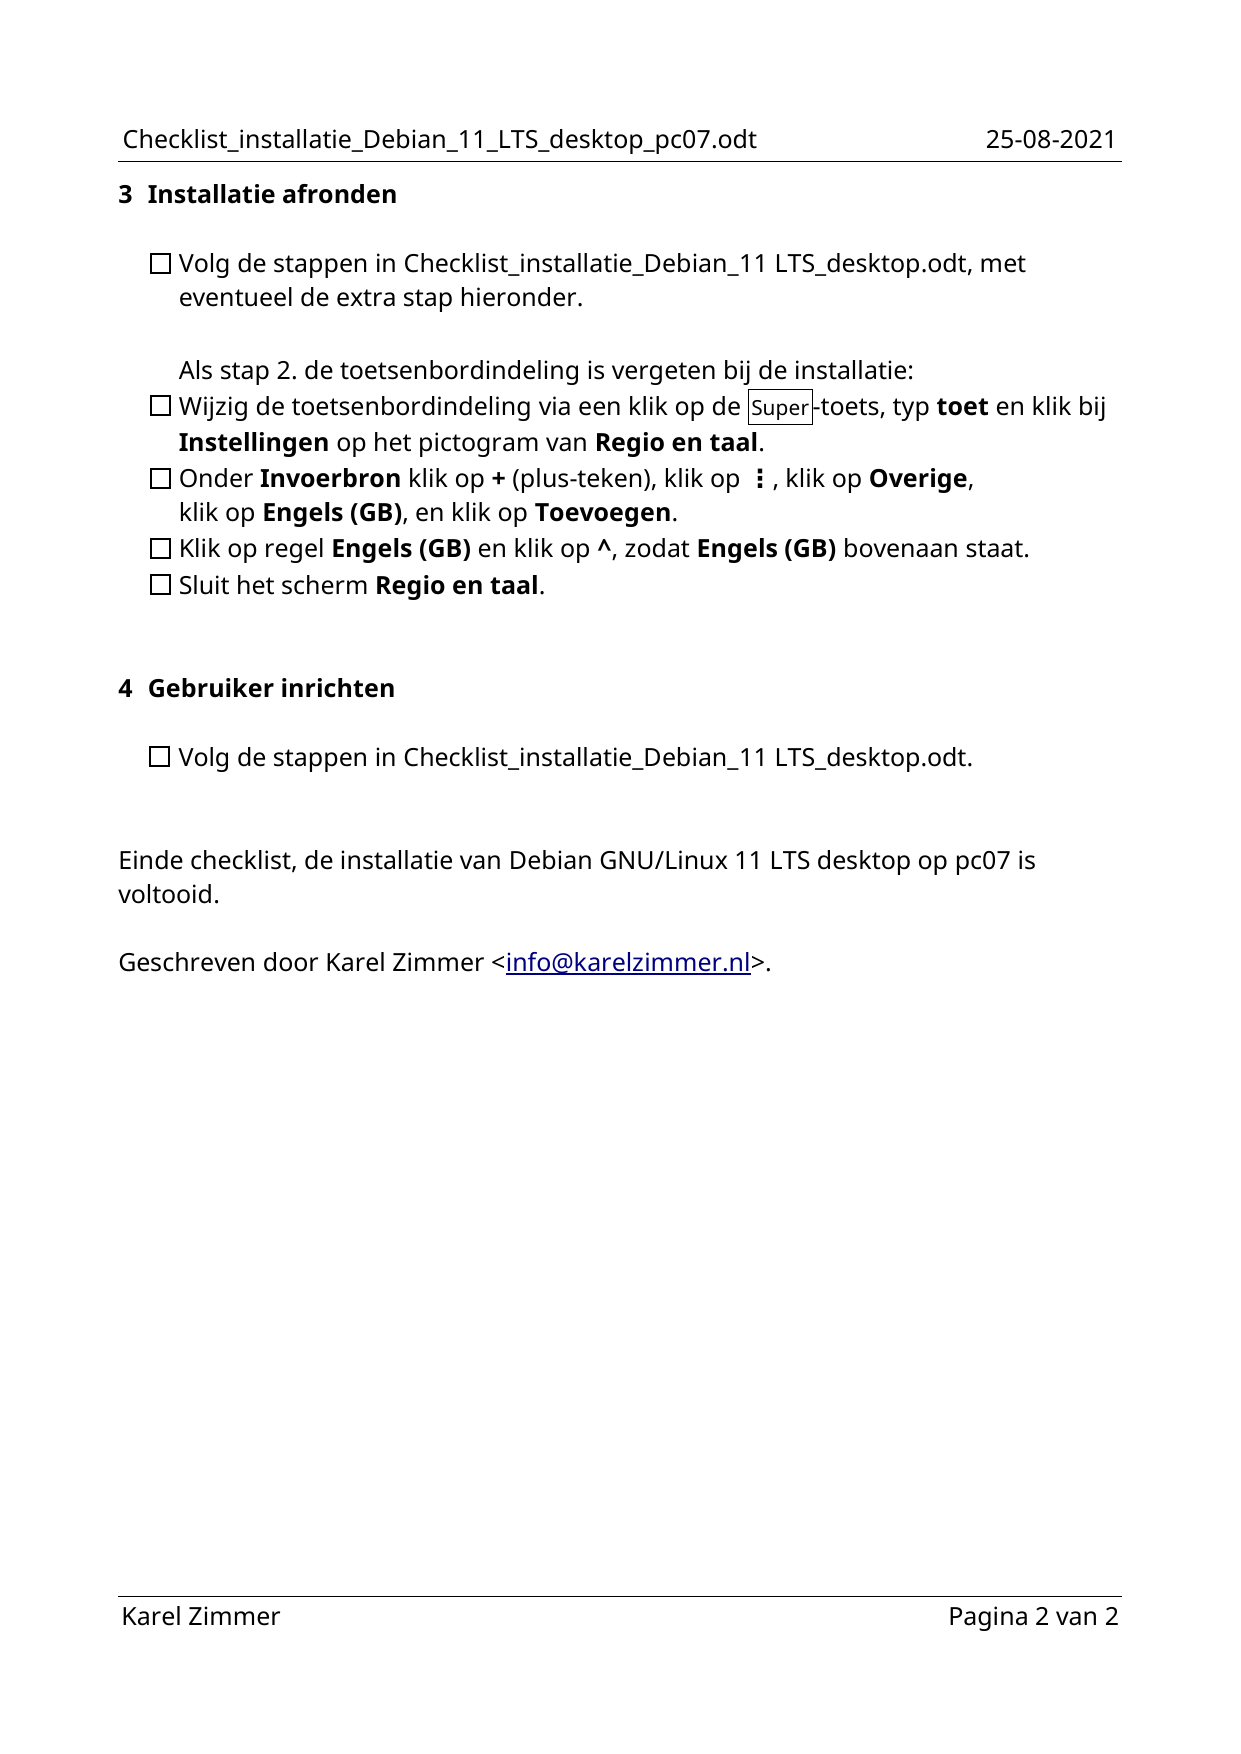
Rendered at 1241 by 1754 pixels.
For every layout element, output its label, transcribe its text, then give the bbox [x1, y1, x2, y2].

table_header Volg de stappen in Checklist_installatie_Debian_11 LTS_desktop.odt, met eventueel de extra stap hieronder. [177, 245, 1120, 315]
table_cell Onder Invoerbron klik op + (plus-teken), klik op ⋮, klik op Overige, klik op Engels (GB), en klik op Toevoegen. [177, 460, 1120, 530]
table_cell [142, 566, 177, 603]
table_cell Wijzig de toetsenbordindeling via een klik op de Super-toets, typ toet en klik bij Instellingen op het pictogram van Regio en taal. [177, 388, 1120, 460]
table_cell [142, 315, 177, 351]
table_cell Als stap 2. de toetsenbordindeling is vergeten bij de installatie: [177, 351, 1120, 388]
table_cell [177, 315, 1120, 351]
table_cell [142, 388, 177, 460]
text Geschreven door Karel Zimmer <info@karelzimmer.nl>. [118, 944, 1122, 978]
table_header Volg de stappen in Checklist_installatie_Debian_11 LTS_desktop.odt. [177, 739, 1120, 775]
table_header [141, 739, 177, 775]
table_header [142, 245, 177, 315]
table_cell [142, 460, 177, 530]
list Gebruiker inrichten [118, 671, 1122, 704]
table_cell Sluit het scherm Regio en taal. [177, 566, 1120, 603]
table_cell [142, 530, 177, 566]
text Einde checklist, de installatie van Debian GNU/Linux 11 LTS desktop op pc07 is voltooid. [118, 843, 1122, 911]
list Installatie afronden [118, 177, 1122, 211]
table_cell [142, 351, 177, 388]
table_cell Klik op regel Engels (GB) en klik op ^, zodat Engels (GB) bovenaan staat. [177, 530, 1120, 566]
